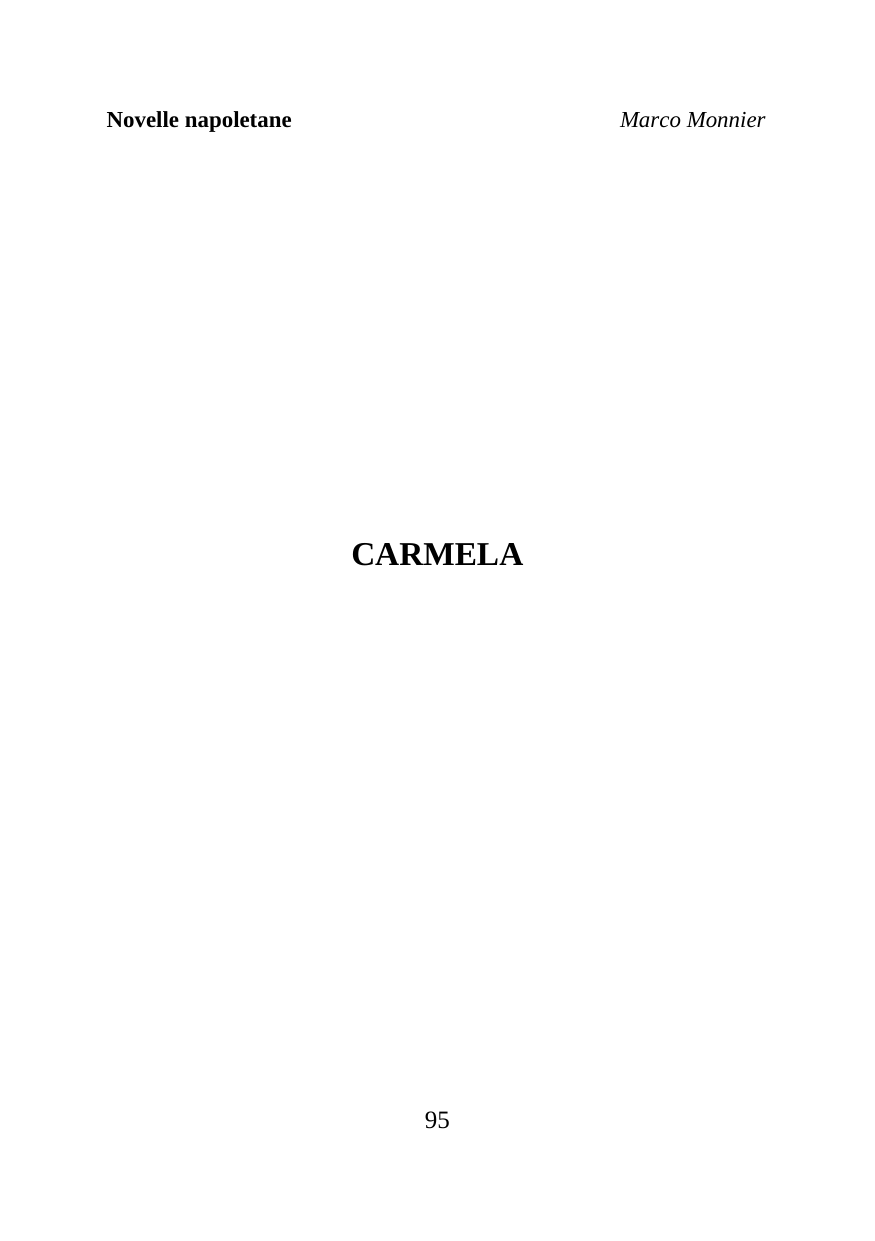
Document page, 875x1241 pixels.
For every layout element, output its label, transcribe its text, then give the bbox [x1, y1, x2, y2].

subtitle CARMELA [106, 534, 768, 572]
